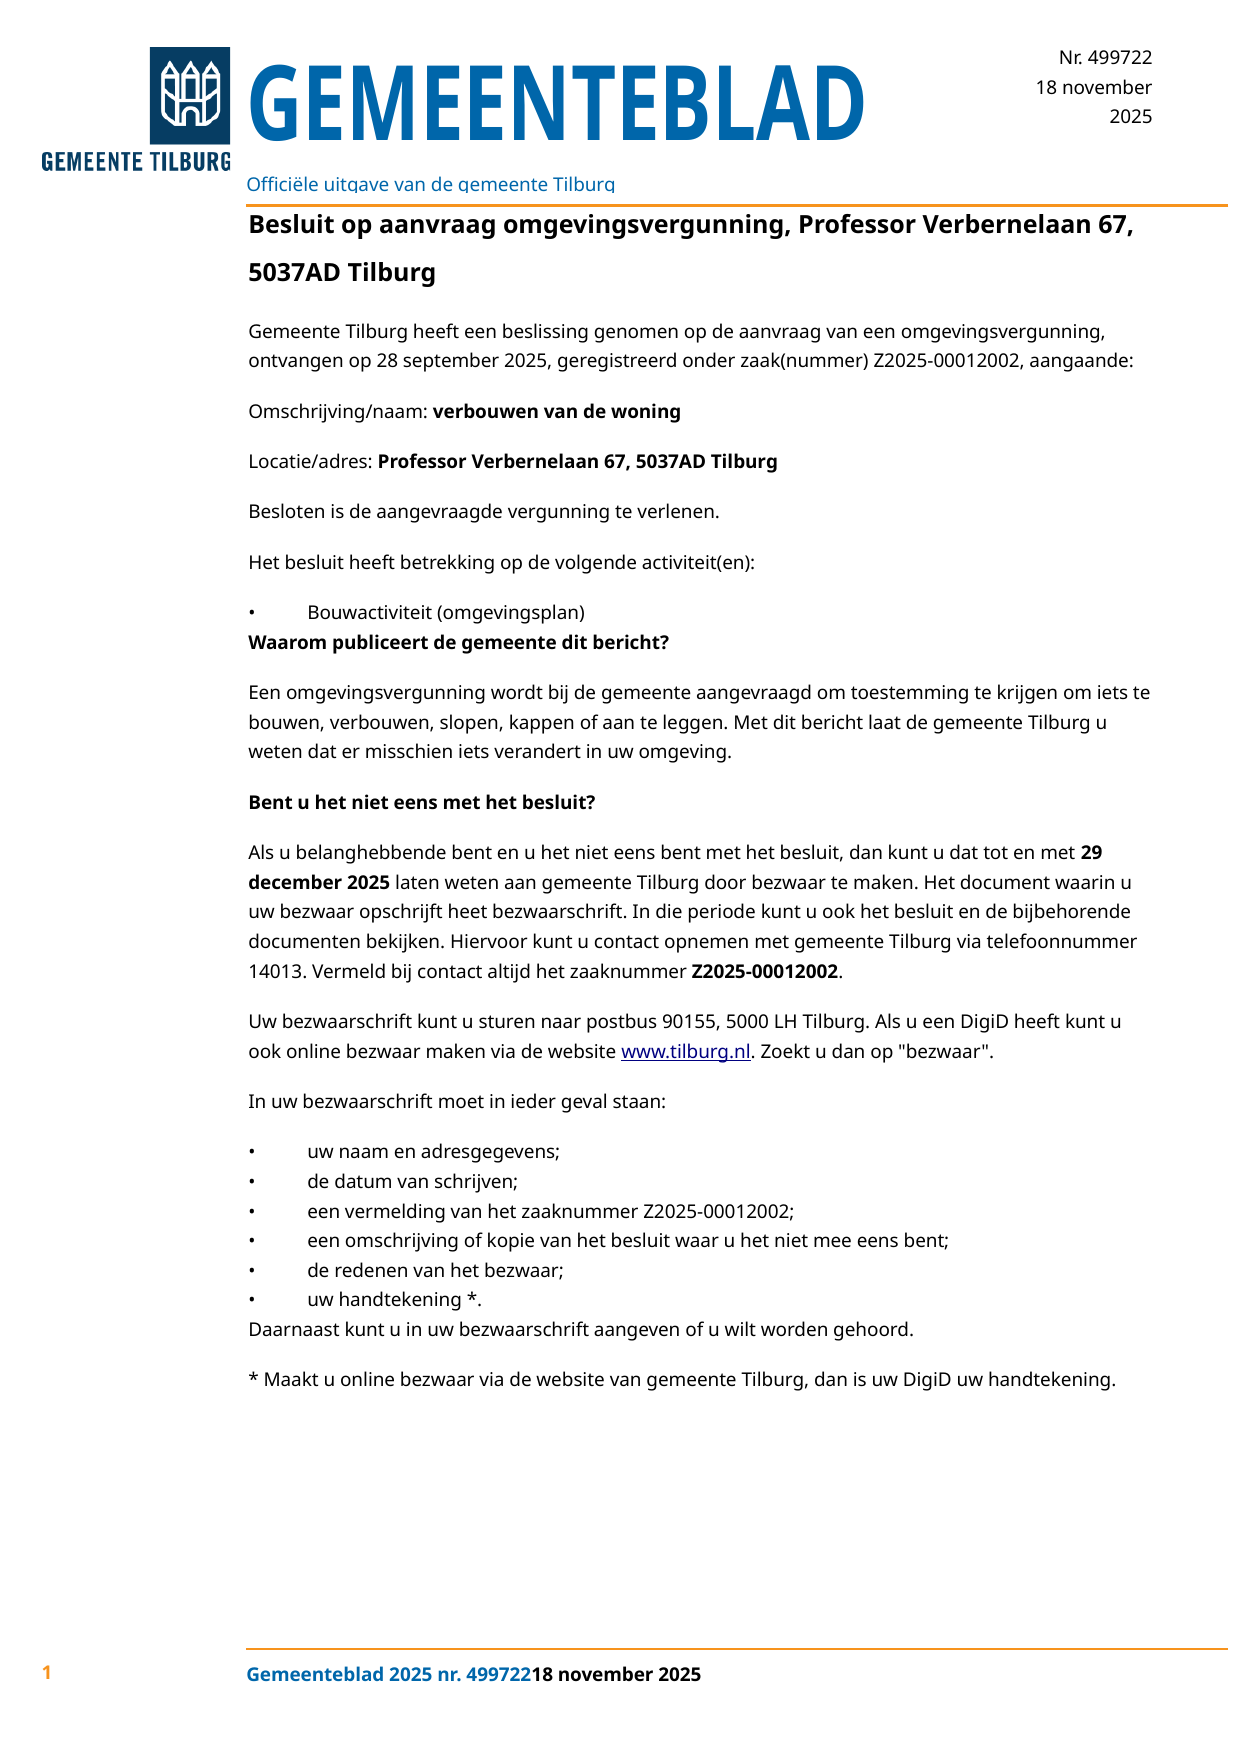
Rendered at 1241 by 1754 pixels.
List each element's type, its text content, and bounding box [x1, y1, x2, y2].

text Daarnaast kunt u in uw bezwaarschrift aangeven of u wilt worden gehoord. [248, 1316, 1152, 1342]
text Als u belanghebbende bent en u het niet eens bent met het besluit, dan kunt u dat tot en met 29 december 2025 laten weten aan gemeente Tilburg door bezwaar te maken. Het document waarin u uw bezwaar opschrijft heet bezwaarschrift. In die periode kunt u ook het besluit en de bijbehorende documenten bekijken. Hiervoor kunt u contact opnemen met gemeente Tilburg via telefoonnummer 14013. Vermeld bij contact altijd het zaaknummer Z2025-00012002. [248, 839, 1152, 984]
text Een omgevingsvergunning wordt bij de gemeente aangevraagd om toestemming te krijgen om iets te bouwen, verbouwen, slopen, kappen of aan te leggen. Met dit bericht laat de gemeente Tilburg u weten dat er misschien iets verandert in uw omgeving. [248, 679, 1152, 764]
list een vermelding van het zaaknummer Z2025-00012002; [248, 1198, 1152, 1224]
text Locatie/adres: Professor Verbernelaan 67, 5037AD Tilburg [248, 448, 1152, 474]
text * Maakt u online bezwaar via de website van gemeente Tilburg, dan is uw DigiD uw handtekening. [248, 1367, 1152, 1392]
text Bent u het niet eens met het besluit? [248, 789, 1152, 815]
list een omschrijving of kopie van het besluit waar u het niet mee eens bent; [248, 1227, 1152, 1253]
text Waarom publiceert de gemeente dit bericht? [248, 629, 1152, 655]
picture [41, 47, 231, 172]
text Uw bezwaarschrift kunt u sturen naar postbus 90155, 5000 LH Tilburg. Als u een DigiD heeft kunt u ook online bezwaar maken via de website www.tilburg.nl. Zoekt u dan op "bezwaar". [248, 1008, 1152, 1064]
text Gemeente Tilburg heeft een beslissing genomen op de aanvraag van een omgevingsvergunning, ontvangen op 28 september 2025, geregistreerd onder zaak(nummer) Z2025-00012002, aangaande: [248, 318, 1152, 373]
list de redenen van het bezwaar; [248, 1257, 1152, 1283]
list uw handtekening *. [248, 1287, 1152, 1312]
list de datum van schrijven; [248, 1168, 1152, 1194]
list uw naam en adresgegevens; [248, 1139, 1152, 1164]
text In uw bezwaarschrift moet in ieder geval staan: [248, 1088, 1152, 1114]
list Bouwactiviteit (omgevingsplan) [248, 599, 1152, 625]
text Besluit op aanvraag omgevingsvergunning, Professor Verbernelaan 67, 5037AD Tilburg [248, 207, 1152, 288]
text Besloten is de aangevraagde vergunning te verlenen. [248, 499, 1152, 524]
text Het besluit heeft betrekking op de volgende activiteit(en): [248, 549, 1152, 575]
text Omschrijving/naam: verbouwen van de woning [248, 398, 1152, 424]
